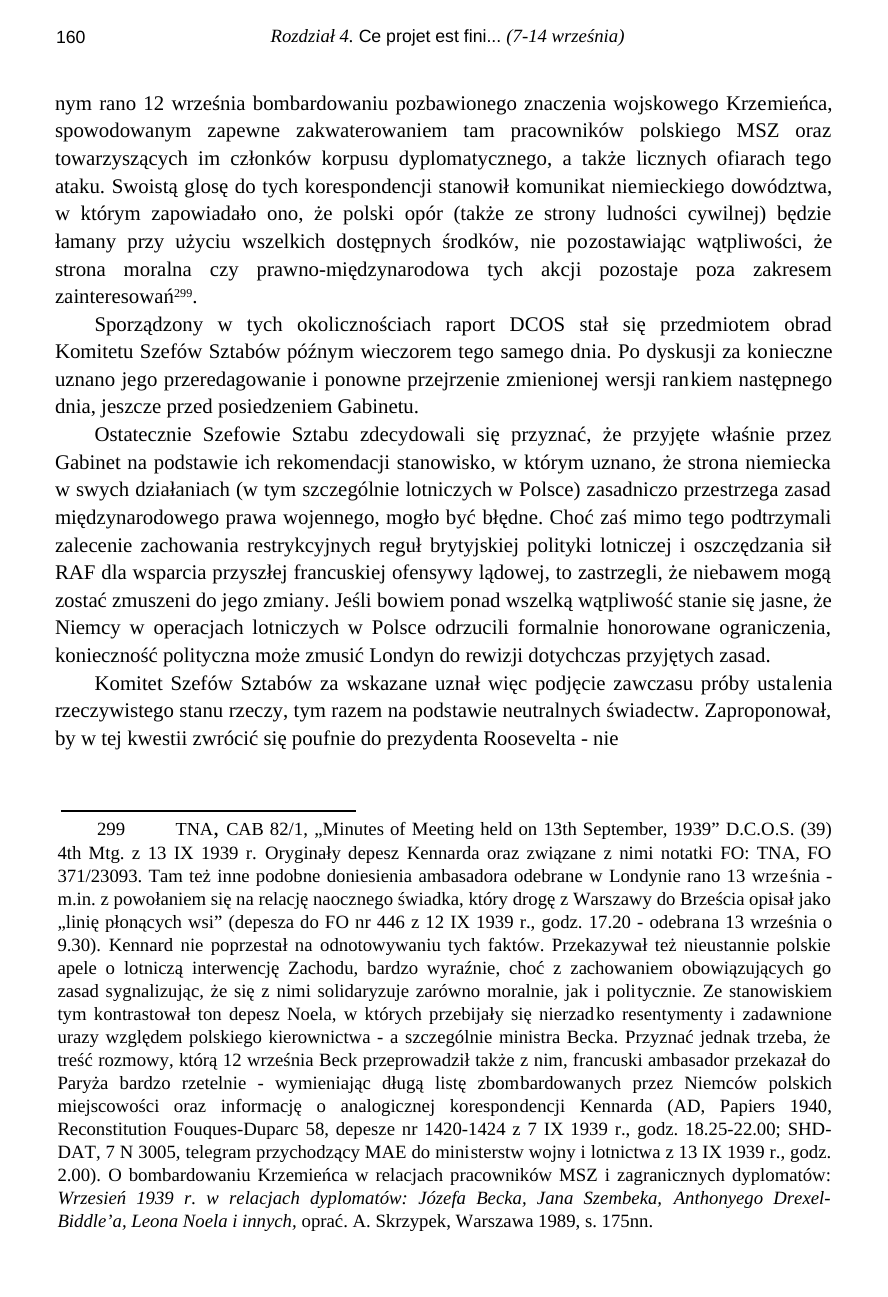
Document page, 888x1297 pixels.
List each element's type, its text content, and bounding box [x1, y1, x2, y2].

text Rozdział 4. Ce projet est fini... (7-14 września) [270, 25, 626, 47]
text 299 tna, cab 82/1, „Minutes of Meeting held on 13th September, 1939” D.C.O.S. (39) 4th Mtg. z 13 IX 1939 r. Oryginały depesz Kennarda oraz związane z nimi notatki FO: TNA, FO 371/23093. Tam też inne podobne doniesienia ambasadora odebrane w Londynie rano 13 wrze­śnia - m.in. z powołaniem się na relację naocznego świadka, który drogę z Warszawy do Brześcia opisał jako „linię płonących wsi” (depesza do FO nr 446 z 12 IX 1939 r., godz. 17.20 - odebra­na 13 września o 9.30). Kennard nie poprzestał na odnotowywaniu tych faktów. Przekazywał też nieustannie polskie apele o lotniczą interwencję Zachodu, bardzo wyraźnie, choć z zachowaniem obowiązujących go zasad sygnalizując, że się z nimi solidaryzuje zarówno moralnie, jak i poli­tycznie. Ze stanowiskiem tym kontrastował ton depesz Noela, w których przebijały się nierzad­ko resentymenty i zadawnione urazy względem polskiego kierownictwa - a szczególnie ministra Becka. Przyznać jednak trzeba, że treść rozmowy, którą 12 września Beck przeprowadził także z nim, francuski ambasador przekazał do Paryża bardzo rzetelnie - wymieniając długą listę zbom­bardowanych przez Niemców polskich miejscowości oraz informację o analogicznej korespon­dencji Kennarda (AD, Papiers 1940, Reconstitution Fouques-Duparc 58, depesze nr 1420-1424 z 7 IX 1939 r., godz. 18.25-22.00; SHD-DAT, 7 N 3005, telegram przychodzący MAE do mini­sterstw wojny i lotnictwa z 13 IX 1939 r., godz. 2.00). O bombardowaniu Krzemieńca w relacjach pracowników MSZ i zagranicznych dyplomatów: Wrzesień 1939 r. w relacjach dyplomatów: Józefa Becka, Jana Szembeka, Anthonyego Drexel-Biddle’a, Leona Noela i innych, oprać. A. Skrzypek, Warszawa 1989, s. 175nn. [57, 814, 832, 1232]
text 160 [56, 27, 90, 48]
text nym rano 12 września bombardowaniu pozbawionego znaczenia wojskowego Krze­mieńca, spowodowanym zapewne zakwaterowaniem tam pracowników polskiego MSZ oraz towarzyszących im członków korpusu dyplomatycznego, a także licznych ofiarach tego ataku. Swoistą glosę do tych korespondencji stanowił komunikat nie­mieckiego dowództwa, w którym zapowiadało ono, że polski opór (także ze strony ludności cywilnej) będzie łamany przy użyciu wszelkich dostępnych środków, nie po­zostawiając wątpliwości, że strona moralna czy prawno-międzynarodowa tych akcji pozostaje poza zakresem zainteresowań299. [55, 91, 832, 308]
text Ostatecznie Szefowie Sztabu zdecydowali się przyznać, że przyjęte właśnie przez Gabinet na podstawie ich rekomendacji stanowisko, w którym uznano, że strona niemiecka w swych działaniach (w tym szczególnie lotniczych w Polsce) zasadniczo przestrzega zasad międzynarodowego prawa wojennego, mogło być błędne. Choć zaś mimo tego podtrzymali zalecenie zachowania restrykcyjnych reguł brytyjskiej polityki lotniczej i oszczędzania sił RAF dla wsparcia przyszłej francuskiej ofensywy lądowej, to zastrzegli, że niebawem mogą zostać zmuszeni do jego zmiany. Jeśli bo­wiem ponad wszelką wątpliwość stanie się jasne, że Niemcy w operacjach lotniczych w Polsce odrzucili formalnie honorowane ograniczenia, konieczność polityczna może zmusić Londyn do rewizji dotychczas przyjętych zasad. [55, 422, 832, 667]
text Komitet Szefów Sztabów za wskazane uznał więc podjęcie zawczasu próby usta­lenia rzeczywistego stanu rzeczy, tym razem na podstawie neutralnych świadectw. Zaproponował, by w tej kwestii zwrócić się poufnie do prezydenta Roosevelta - nie [55, 671, 832, 750]
text Sporządzony w tych okolicznościach raport DCOS stał się przedmiotem obrad Komitetu Szefów Sztabów późnym wieczorem tego samego dnia. Po dyskusji za ko­nieczne uznano jego przeredagowanie i ponowne przejrzenie zmienionej wersji ran­kiem następnego dnia, jeszcze przed posiedzeniem Gabinetu. [55, 312, 832, 418]
